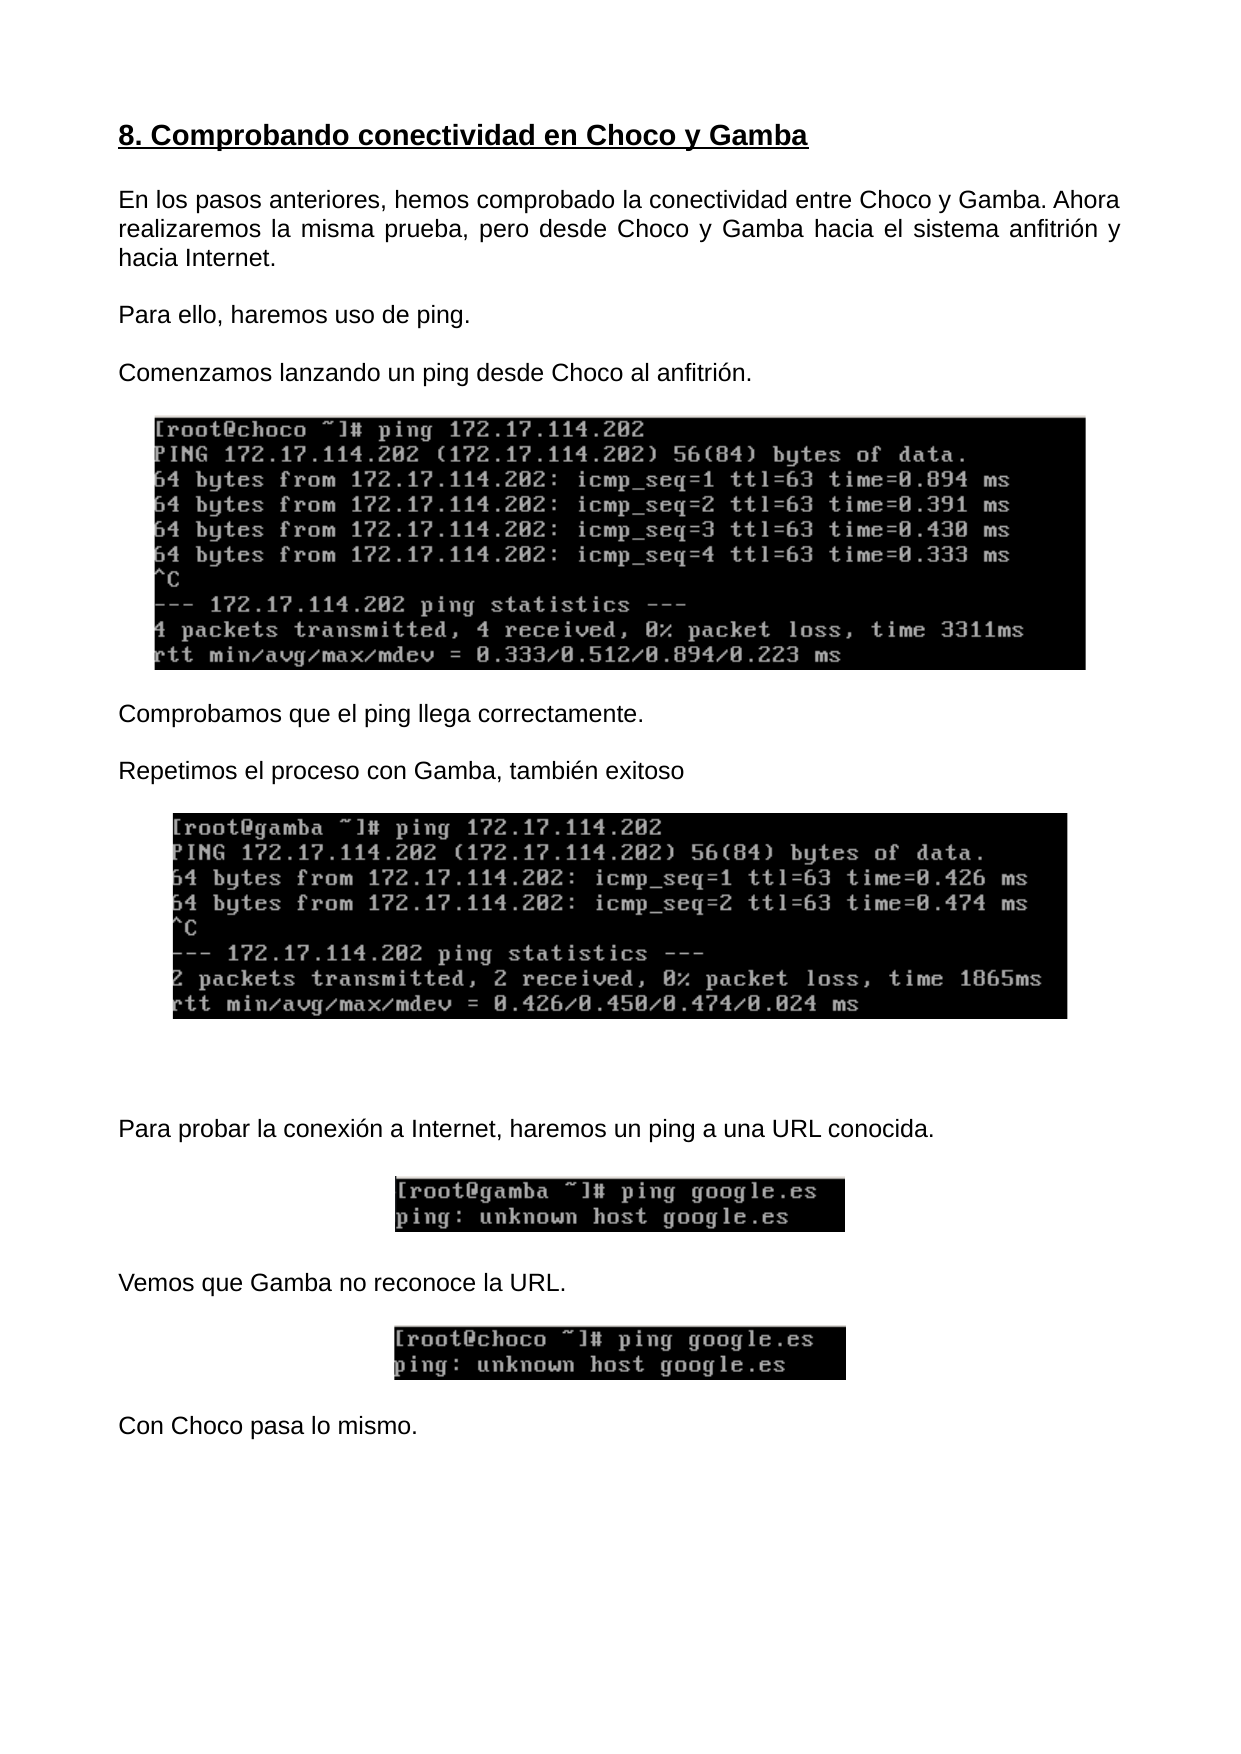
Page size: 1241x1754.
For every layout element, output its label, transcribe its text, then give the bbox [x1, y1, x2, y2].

text Comprobamos que el ping llega correctamente. [118, 699, 1122, 727]
text Repetimos el proceso con Gamba, también exitoso [118, 756, 1122, 785]
text Para ello, haremos uso de ping. [118, 300, 1122, 329]
text Comenzamos lanzando un ping desde Choco al anfitrión. [118, 358, 1122, 386]
text Con Choco pasa lo mismo. [118, 1411, 1122, 1440]
text Vemos que Gamba no reconoce la URL. [118, 1267, 1122, 1296]
picture [172, 813, 1068, 1019]
picture [154, 415, 1086, 670]
text En los pasos anteriores, hemos comprobado la conectividad entre Choco y Gamba. Ahora realizaremos la misma prueba, pero desde Choco y Gamba hacia el sistema anfitrión y hacia Internet. [118, 185, 1122, 271]
text Para probar la conexión a Internet, haremos un ping a una URL conocida. [118, 1114, 1122, 1143]
text 8. Comprobando conectividad en Choco y Gamba [118, 118, 1122, 152]
picture [395, 1176, 845, 1232]
picture [394, 1325, 846, 1380]
